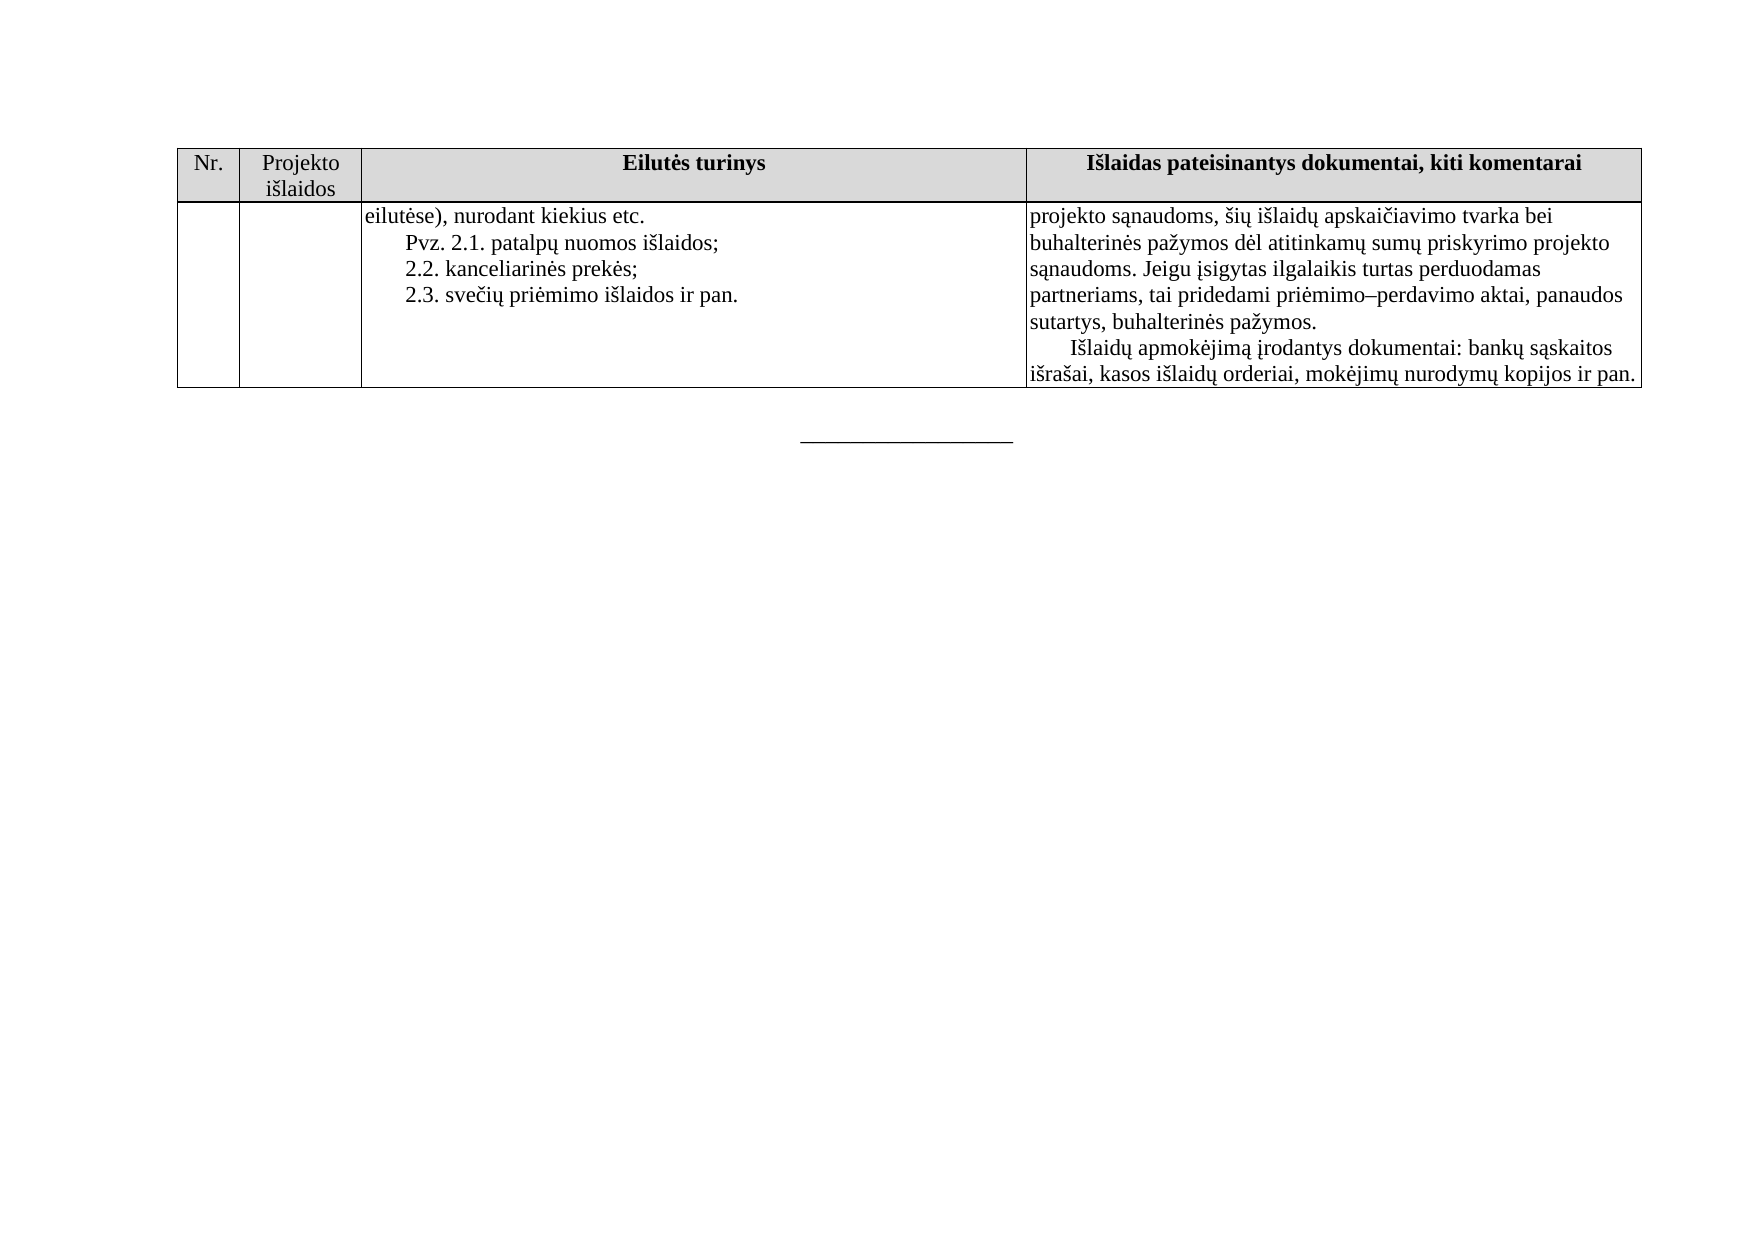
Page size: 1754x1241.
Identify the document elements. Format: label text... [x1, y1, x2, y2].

table_header Nr. [178, 149, 239, 201]
table_header Eilutės turinys [362, 149, 1026, 201]
table_header Išlaidas pateisinantys dokumentai, kiti komentarai [1027, 149, 1641, 201]
table_cell projekto sąnaudoms, šių išlaidų apskaičiavimo tvarka bei buhalterinės pažymos dėl atitinkamų sumų priskyrimo projekto sąnaudoms. Jeigu įsigytas ilgalaikis turtas perduodamas partneriams, tai pridedami priėmimo–perdavimo aktai, panaudos sutartys, buhalterinės pažymos. Išlaidų apmokėjimą įrodantys dokumentai: bankų sąskaitos išrašai, kasos išlaidų orderiai, mokėjimų nurodymų kopijos ir pan. [1027, 203, 1641, 387]
text _________________ [177, 417, 1636, 445]
table_cell [240, 203, 361, 387]
table_cell eilutėse), nurodant kiekius etc. Pvz. 2.1. patalpų nuomos išlaidos; 2.2. kanceliarinės prekės; 2.3. svečių priėmimo išlaidos ir pan. [362, 203, 1026, 387]
table_cell [178, 203, 239, 387]
table_header Projekto išlaidos [240, 149, 361, 201]
